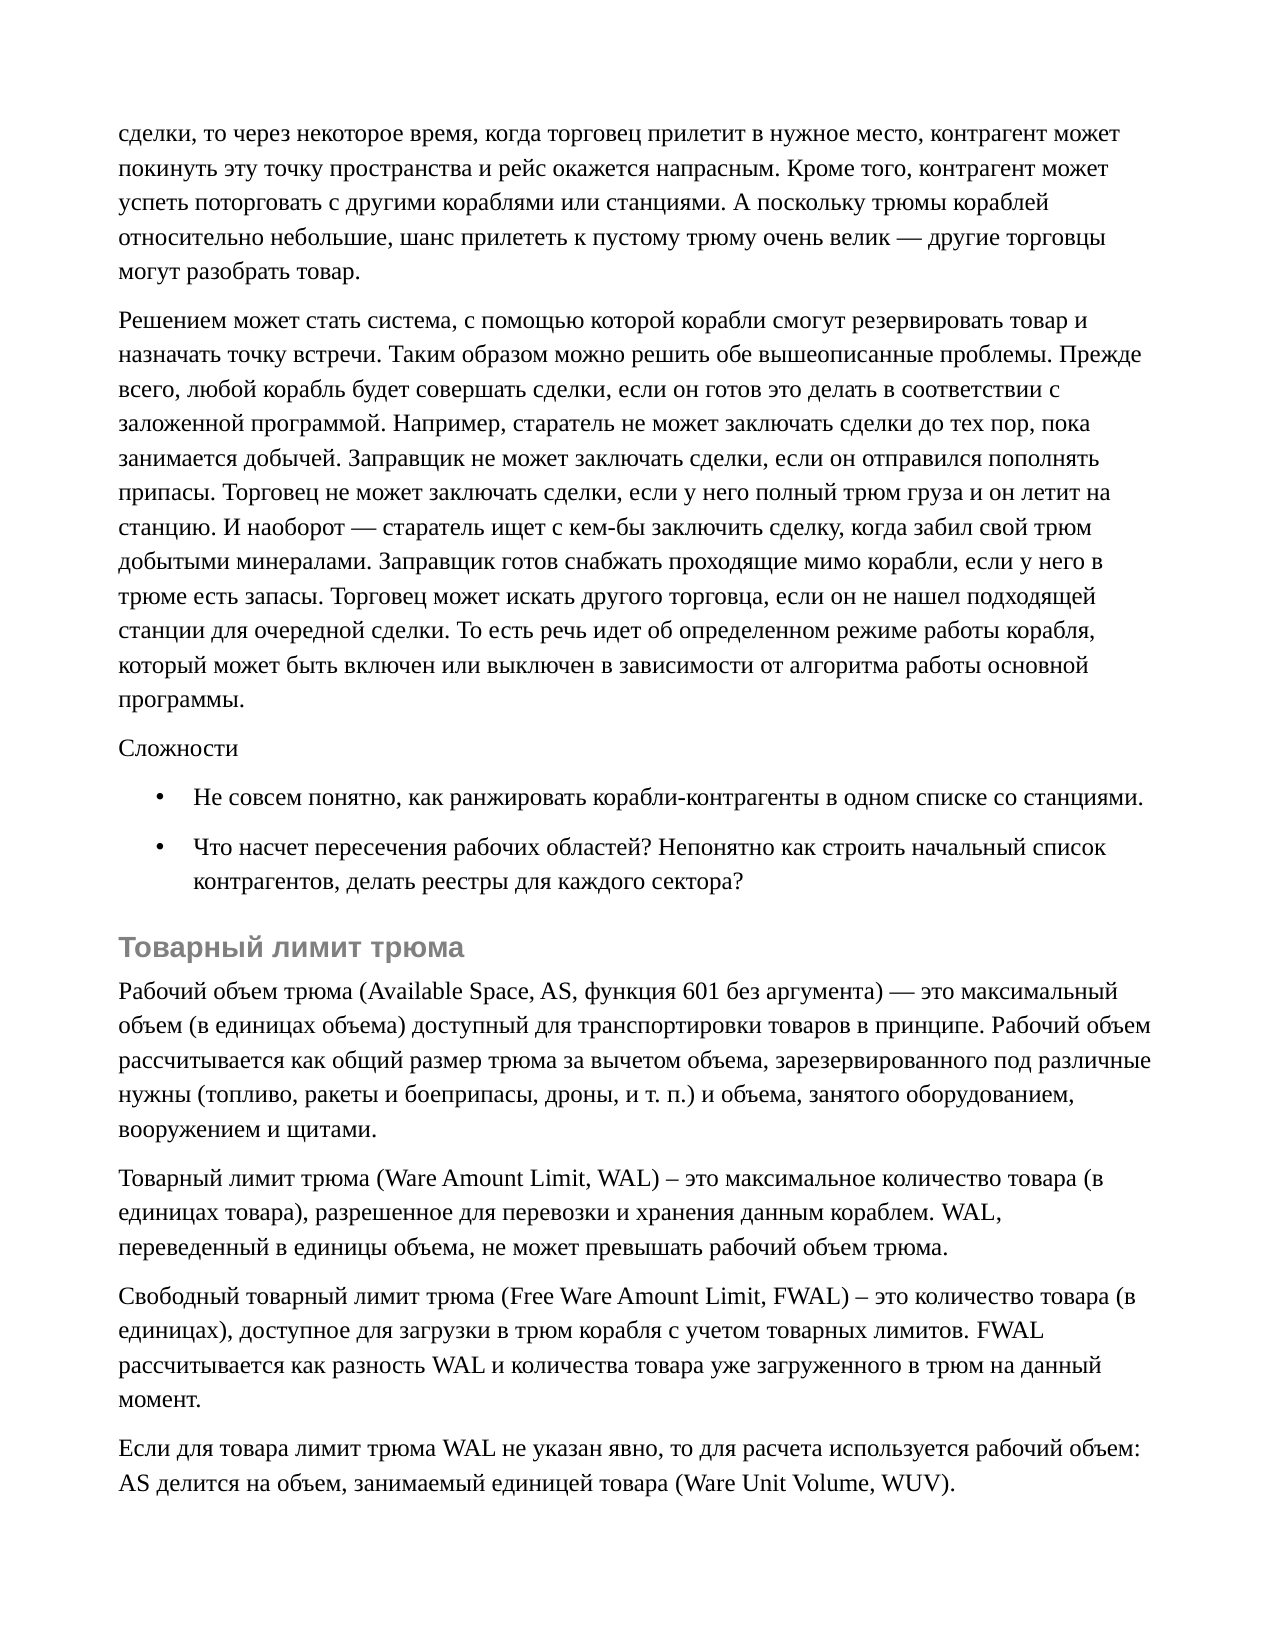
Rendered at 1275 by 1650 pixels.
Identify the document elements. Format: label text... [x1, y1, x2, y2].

text Рабочий объем трюма (Available Space, AS, функция 601 без аргумента) — это максимальный объем (в единицах объема) доступный для транспортировки товаров в принципе. Рабочий объем рассчитывается как общий размер трюма за вычетом объема, зарезервированного под различные нужны (топливо, ракеты и боеприпасы, дроны, и т. п.) и объема, занятого оборудованием, вооружением и щитами. [118, 976, 1157, 1142]
text Свободный товарный лимит трюма (Free Ware Amount Limit, FWAL) – это количество товара (в единицах), доступное для загрузки в трюм корабля с учетом товарных лимитов. FWAL рассчитывается как разность WAL и количества товара уже загруженного в трюм на данный момент. [118, 1281, 1157, 1413]
subtitle Товарный лимит трюма [118, 930, 1157, 963]
text Товарный лимит трюма (Ware Amount Limit, WAL) – это максимальное количество товара (в единицах товара), разрешенное для перевозки и хранения данным кораблем. WAL, переведенный в единицы объема, не может превышать рабочий объем трюма. [118, 1163, 1157, 1260]
text Сложности [118, 733, 1157, 762]
text Решением может стать система, с помощью которой корабли смогут резервировать товар и назначать точку встречи. Таким образом можно решить обе вышеописанные проблемы. Прежде всего, любой корабль будет совершать сделки, если он готов это делать в соответствии с заложенной программой. Например, старатель не может заключать сделки до тех пор, пока занимается добычей. Заправщик не может заключать сделки, если он отправился пополнять припасы. Торговец не может заключать сделки, если у него полный трюм груза и он летит на станцию. И наоборот — старатель ищет с кем-бы заключить сделку, когда забил свой трюм добытыми минералами. Заправщик готов снабжать проходящие мимо корабли, если у него в трюме есть запасы. Торговец может искать другого торговца, если он не нашел подходящей станции для очередной сделки. То есть речь идет об определенном режиме работы корабля, который может быть включен или выключен в зависимости от алгоритма работы основной программы. [118, 305, 1157, 713]
list Не совсем понятно, как ранжировать корабли-контрагенты в одном списке со станциями. [156, 782, 1157, 811]
text Если для товара лимит трюма WAL не указан явно, то для расчета используется рабочий объем: AS делится на объем, занимаемый единицей товара (Ware Unit Volume, WUV). [118, 1433, 1157, 1496]
list Что насчет пересечения рабочих областей? Непонятно как строить начальный список контрагентов, делать реестры для каждого сектора? [156, 832, 1157, 895]
text сделки, то через некоторое время, когда торговец прилетит в нужное место, контрагент может покинуть эту точку пространства и рейс окажется напрасным. Кроме того, контрагент может успеть поторговать с другими кораблями или станциями. А поскольку трюмы кораблей относительно небольшие, шанс прилететь к пустому трюму очень велик — другие торговцы могут разобрать товар. [118, 118, 1157, 285]
